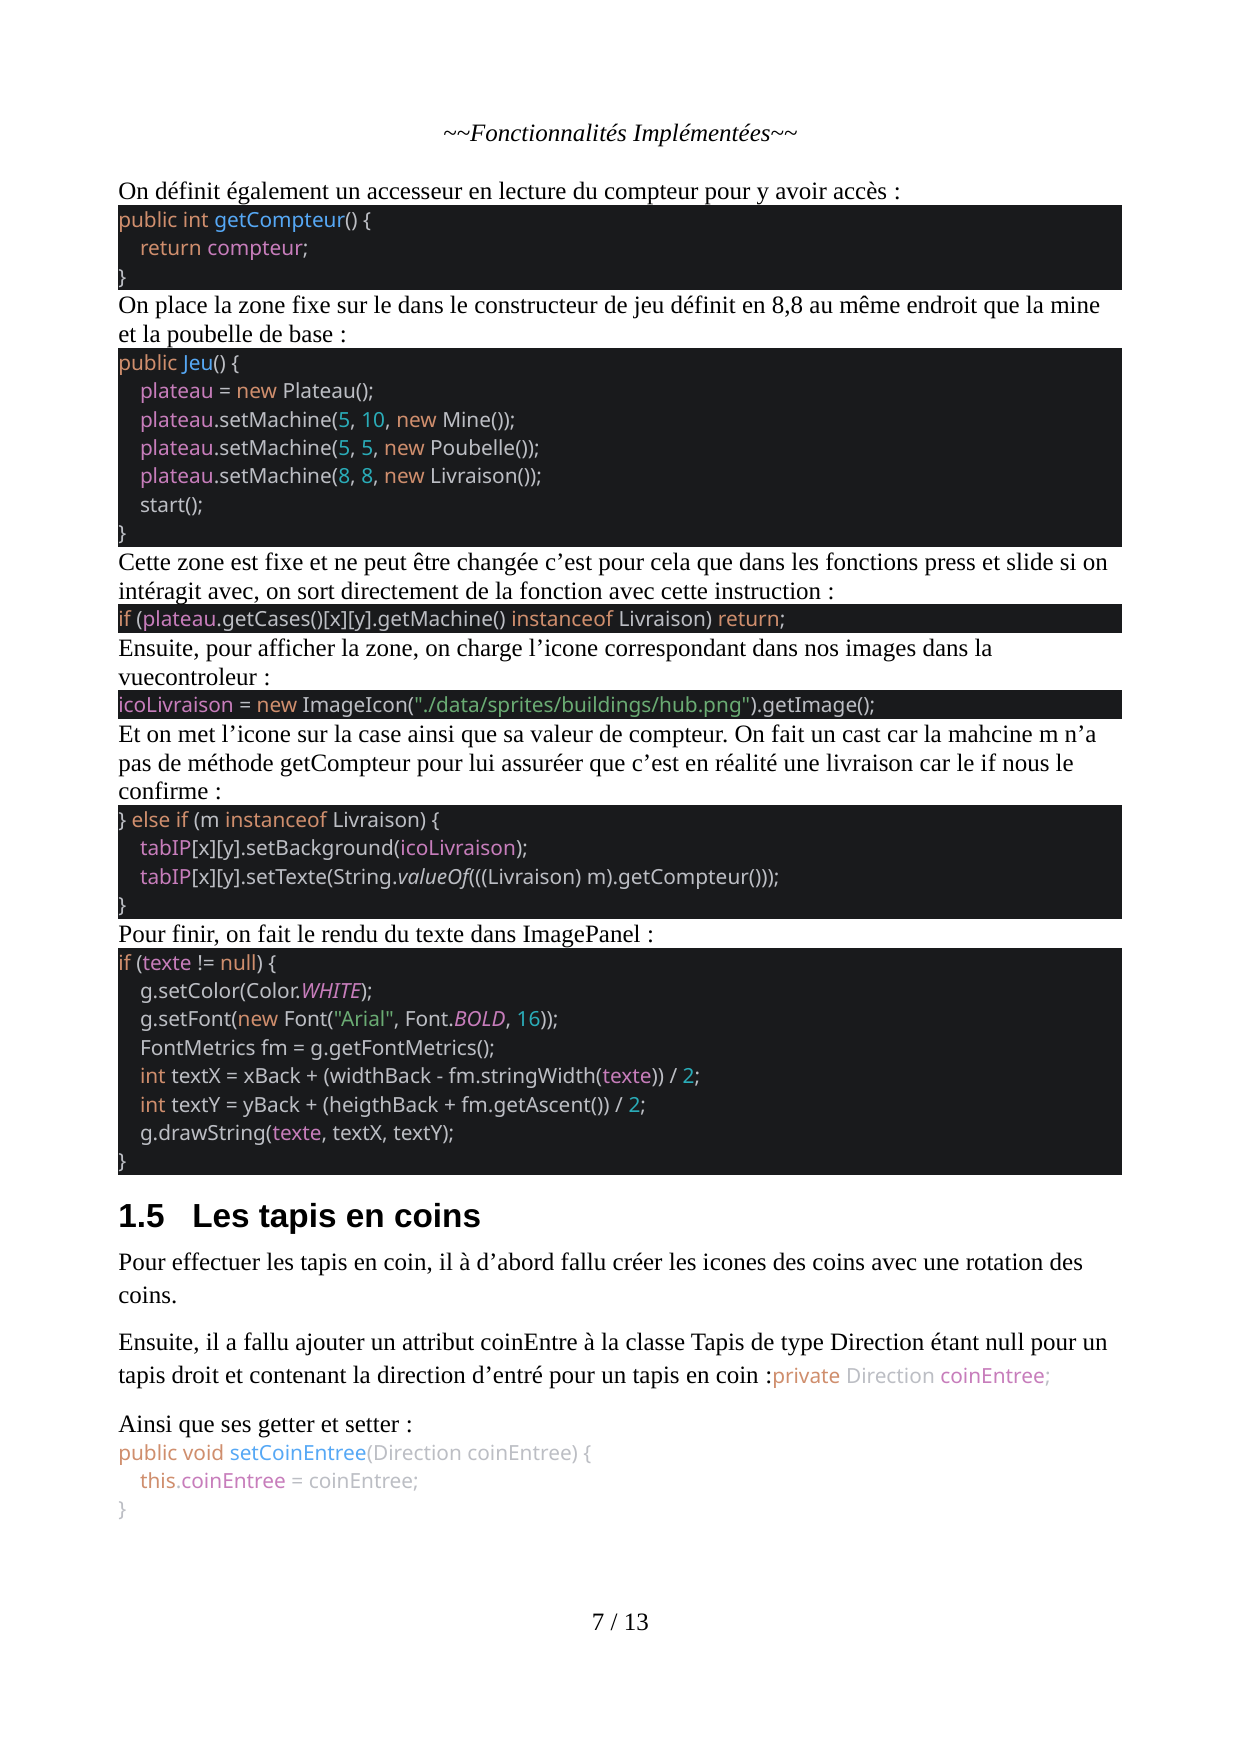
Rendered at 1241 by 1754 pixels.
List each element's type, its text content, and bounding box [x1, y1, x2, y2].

text Ensuite, pour afficher la zone, on charge l’icone correspondant dans nos images dans la vuecontroleur : [118, 633, 1122, 690]
text public int getCompteur() { return compteur; } [118, 205, 1122, 290]
text Ensuite, il a fallu ajouter un attribut coinEntre à la classe Tapis de type Direction étant null pour un tapis droit et contenant la direction d’entré pour un tapis en coin :private Direction coinEntree; [118, 1327, 1122, 1390]
text On place la zone fixe sur le dans le constructeur de jeu définit en 8,8 au même endroit que la mine et la poubelle de base : [118, 290, 1122, 348]
subtitle Les tapis en coins [118, 1196, 1122, 1234]
text icoLivraison = new ImageIcon("./data/sprites/buildings/hub.png").getImage(); [118, 690, 1122, 719]
text Ainsi que ses getter et setter : [118, 1409, 1122, 1438]
text Et on met l’icone sur la case ainsi que sa valeur de compteur. On fait un cast car la mahcine m n’a pas de méthode getCompteur pour lui assuréer que c’est en réalité une livraison car le if nous le confirme : [118, 719, 1122, 805]
text if (plateau.getCases()[x][y].getMachine() instanceof Livraison) return; [118, 604, 1122, 633]
text Pour finir, on fait le rendu du texte dans ImagePanel : [118, 919, 1122, 948]
text } else if (m instanceof Livraison) { tabIP[x][y].setBackground(icoLivraison); tabIP[x][y].setTexte(String.valueOf(((Livraison) m).getCompteur())); } [118, 805, 1122, 919]
text Cette zone est fixe et ne peut être changée c’est pour cela que dans les fonctions press et slide si on intéragit avec, on sort directement de la fonction avec cette instruction : [118, 547, 1122, 604]
text public Jeu() { plateau = new Plateau(); plateau.setMachine(5, 10, new Mine()); plateau.setMachine(5, 5, new Poubelle()); plateau.setMachine(8, 8, new Livraison()); start(); } [118, 348, 1122, 547]
text On définit également un accesseur en lecture du compteur pour y avoir accès : [118, 176, 1122, 205]
text if (texte != null) { g.setColor(Color.WHITE); g.setFont(new Font("Arial", Font.BOLD, 16)); FontMetrics fm = g.getFontMetrics(); int textX = xBack + (widthBack - fm.stringWidth(texte)) / 2; int textY = yBack + (heigthBack + fm.getAscent()) / 2; g.drawString(texte, textX, textY); } [118, 948, 1122, 1175]
text public void setCoinEntree(Direction coinEntree) { this.coinEntree = coinEntree; } [118, 1438, 1122, 1551]
text Pour effectuer les tapis en coin, il à d’abord fallu créer les icones des coins avec une rotation des coins. [118, 1247, 1122, 1309]
